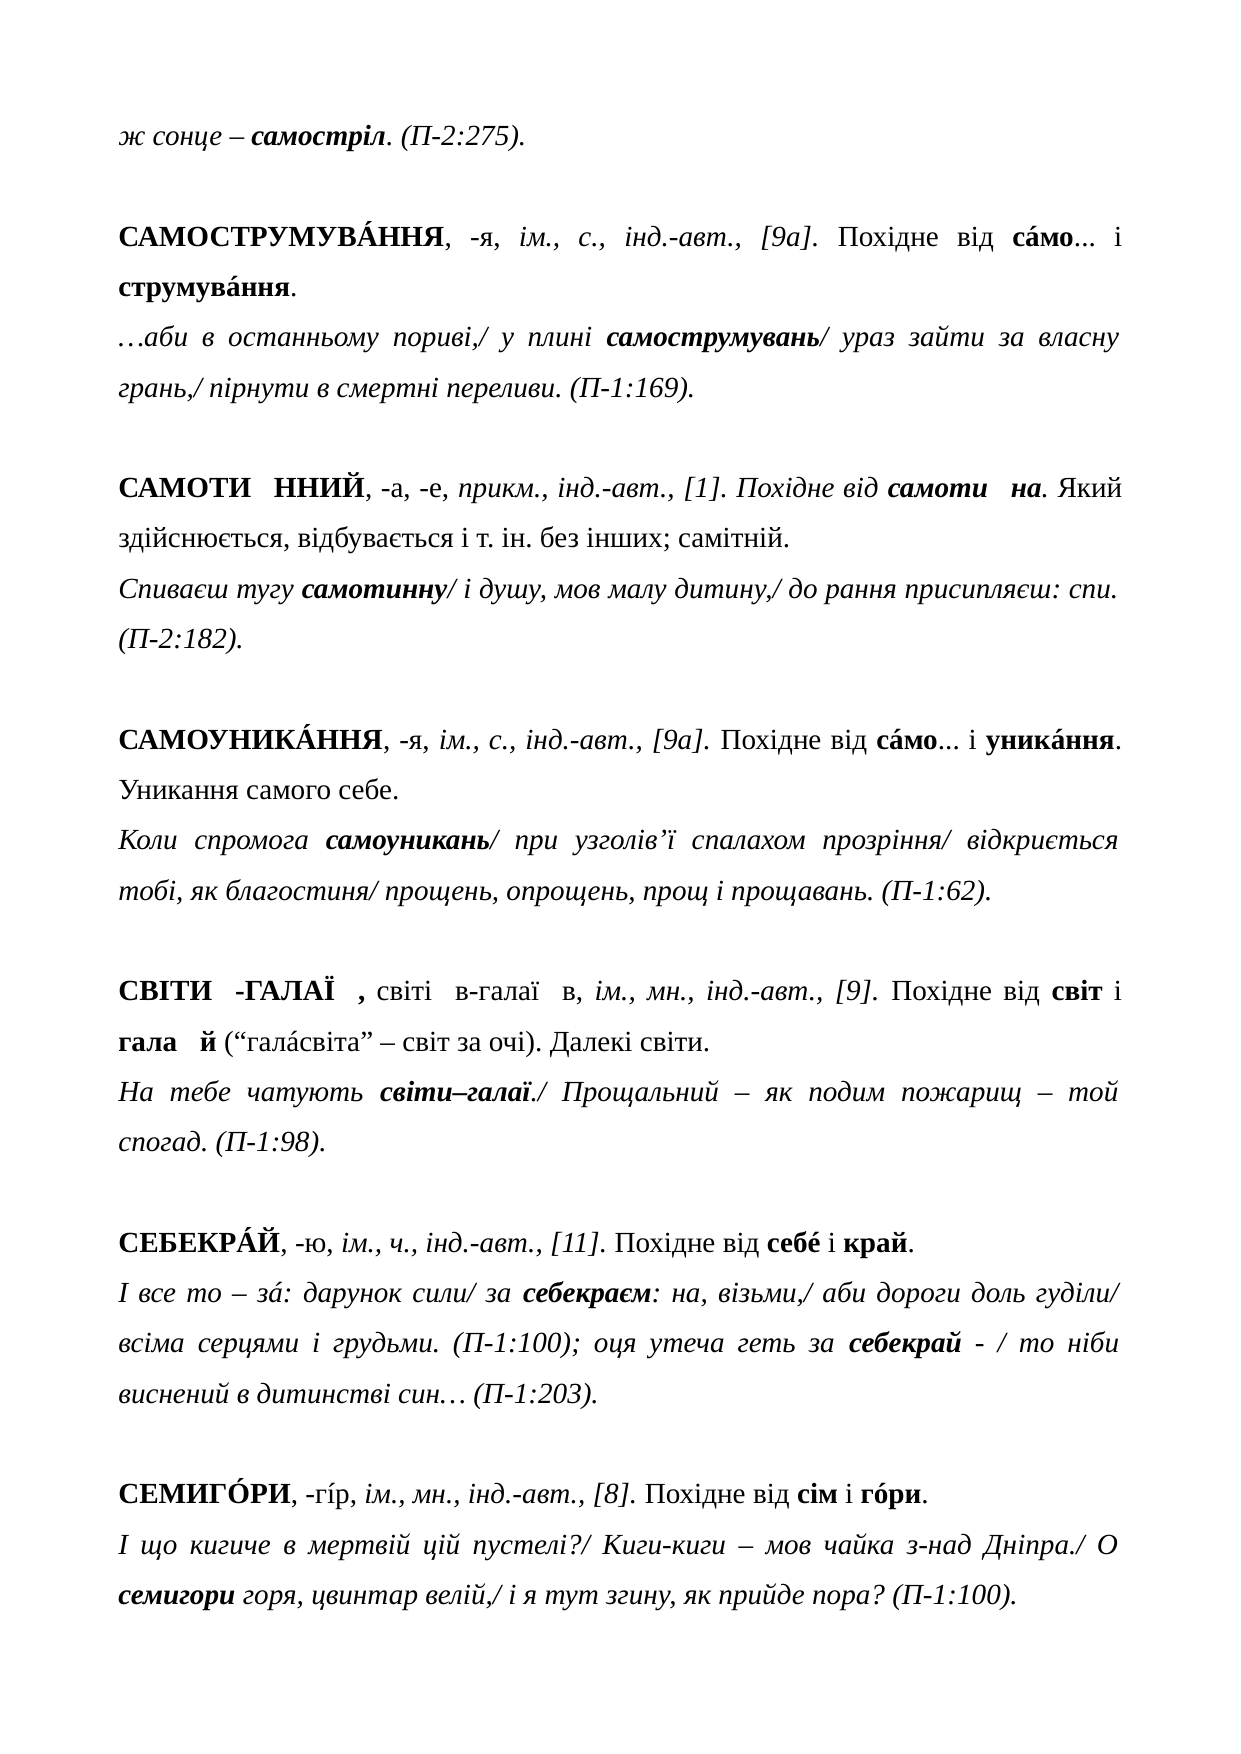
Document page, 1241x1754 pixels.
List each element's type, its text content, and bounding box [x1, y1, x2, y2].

text Самотинний, -а, -е, прикм., інд.-авт., [1]. Похідне від самотина. Який здійснюється, відбувається і т. ін. без інших; самітній. [118, 470, 1122, 554]
text І все то – зá: дарунок сили/ за себекраєм: на, візьми,/ аби дороги доль гуділи/ всіма серцями і грудьми. (П-1:100); оця утеча геть за себекрай - / то ніби виснений в дитинстві син… (П-1:203). [118, 1275, 1122, 1409]
text Світи-галаї, світів-галаїв, ім., мн., інд.-авт., [9]. Похідне від світ і галай (“галáсвіта” – світ за очі). Далекі світи. [118, 973, 1122, 1057]
text Семигóри, -гíр, ім., мн., інд.-авт., [8]. Похідне від сім і гóри. [118, 1477, 1122, 1510]
text На тебе чатують світи–галаї./ Прощальний – як подим пожарищ – той спогад. (П-1:98). [118, 1074, 1122, 1158]
text …аби в останньому пориві,/ у плині самострумувань/ ураз зайти за власну грань,/ пірнути в смертні переливи. (П-1:169). [118, 319, 1122, 403]
text Коли спромога самоуникань/ при узголів’ї спалахом прозріння/ відкриється тобі, як благостиня/ прощень, опрощень, прощ і прощавань. (П-1:62). [118, 822, 1122, 906]
text Спиваєш тугу самотинну/ і душу, мов малу дитину,/ до рання присипляєш: спи. (П-2:182). [118, 571, 1122, 655]
text Самоуникáння, -я, ім., с., інд.-авт., [9а]. Похідне від сáмо... і уникáння. Уникання самого себе. [118, 722, 1122, 806]
text ж сонце – самостріл. (П-2:275). [118, 118, 1122, 152]
text Себекрáй, -ю, ім., ч., інд.-авт., [11]. Похідне від себé і край. [118, 1225, 1122, 1258]
text Самострумувáння, -я, ім., с., інд.-авт., [9а]. Похідне від сáмо... і струмувáння. [118, 219, 1122, 303]
text І що кигиче в мертвій цій пустелі?/ Киги-киги – мов чайка з-над Дніпра./ О семигори горя, цвинтар велій,/ і я тут згину, як прийде пора? (П-1:100). [118, 1527, 1122, 1611]
